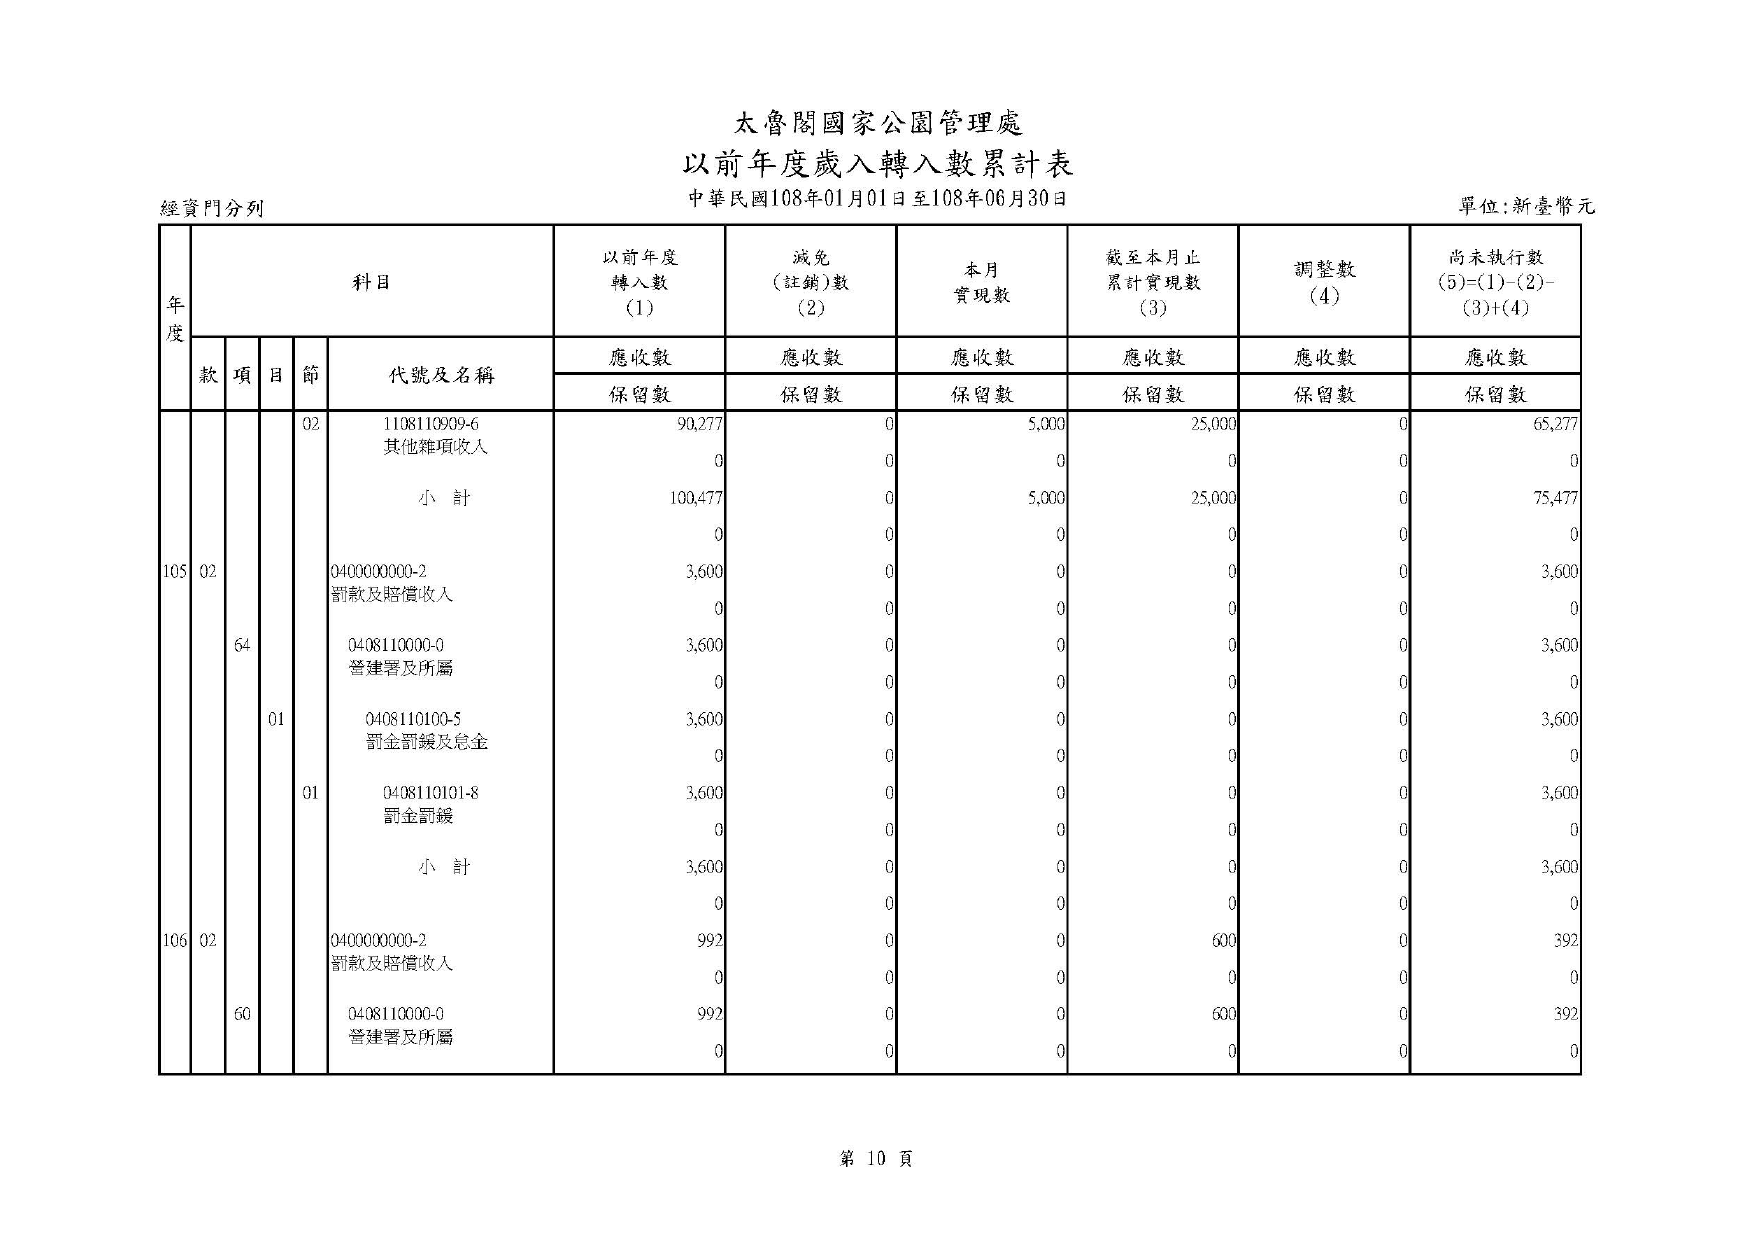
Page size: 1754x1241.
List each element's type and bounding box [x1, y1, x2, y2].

picture [59, 59, 1695, 1216]
